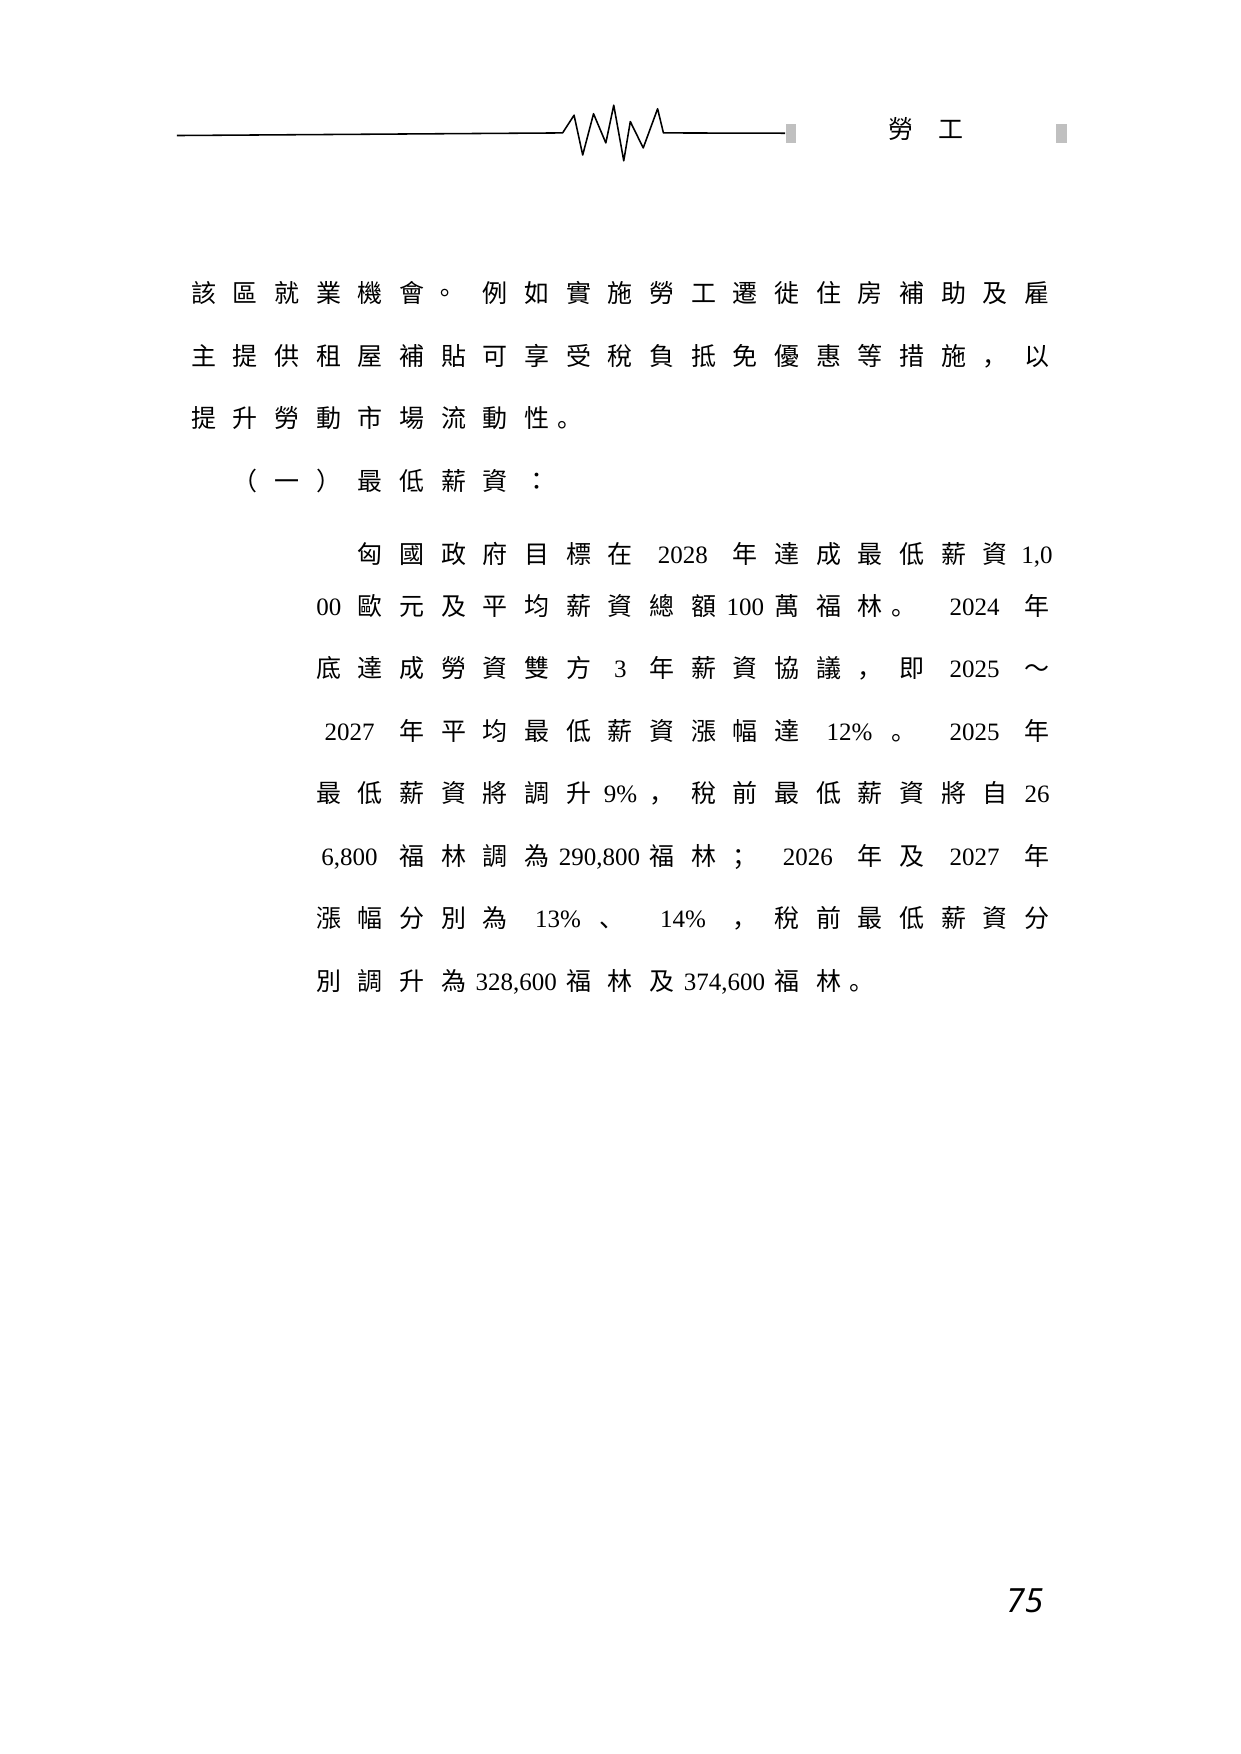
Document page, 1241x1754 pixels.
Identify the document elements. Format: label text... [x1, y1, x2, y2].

text （一）最低薪資： [207, 438, 1058, 500]
text 該區就業機會。例如實施勞工遷徙住房補助及雇主提供租屋補貼可享受稅負抵免優惠等措施，以提升勞動市場流動性。 [183, 250, 1058, 438]
text 匈國政府目標在2028年達成最低薪資1,000歐元及平均薪資總額100萬福林。2024年底達成勞資雙方3年薪資協議，即2025～2027年平均最低薪資漲幅達12%。2025年最低薪資將調升9%，稅前最低薪資將自266,800福林調為290,800福林；2026年及2027年漲幅分別為13%、14%，稅前最低薪資分別調升為328,600福林及374,600福林。 [281, 500, 1058, 1000]
